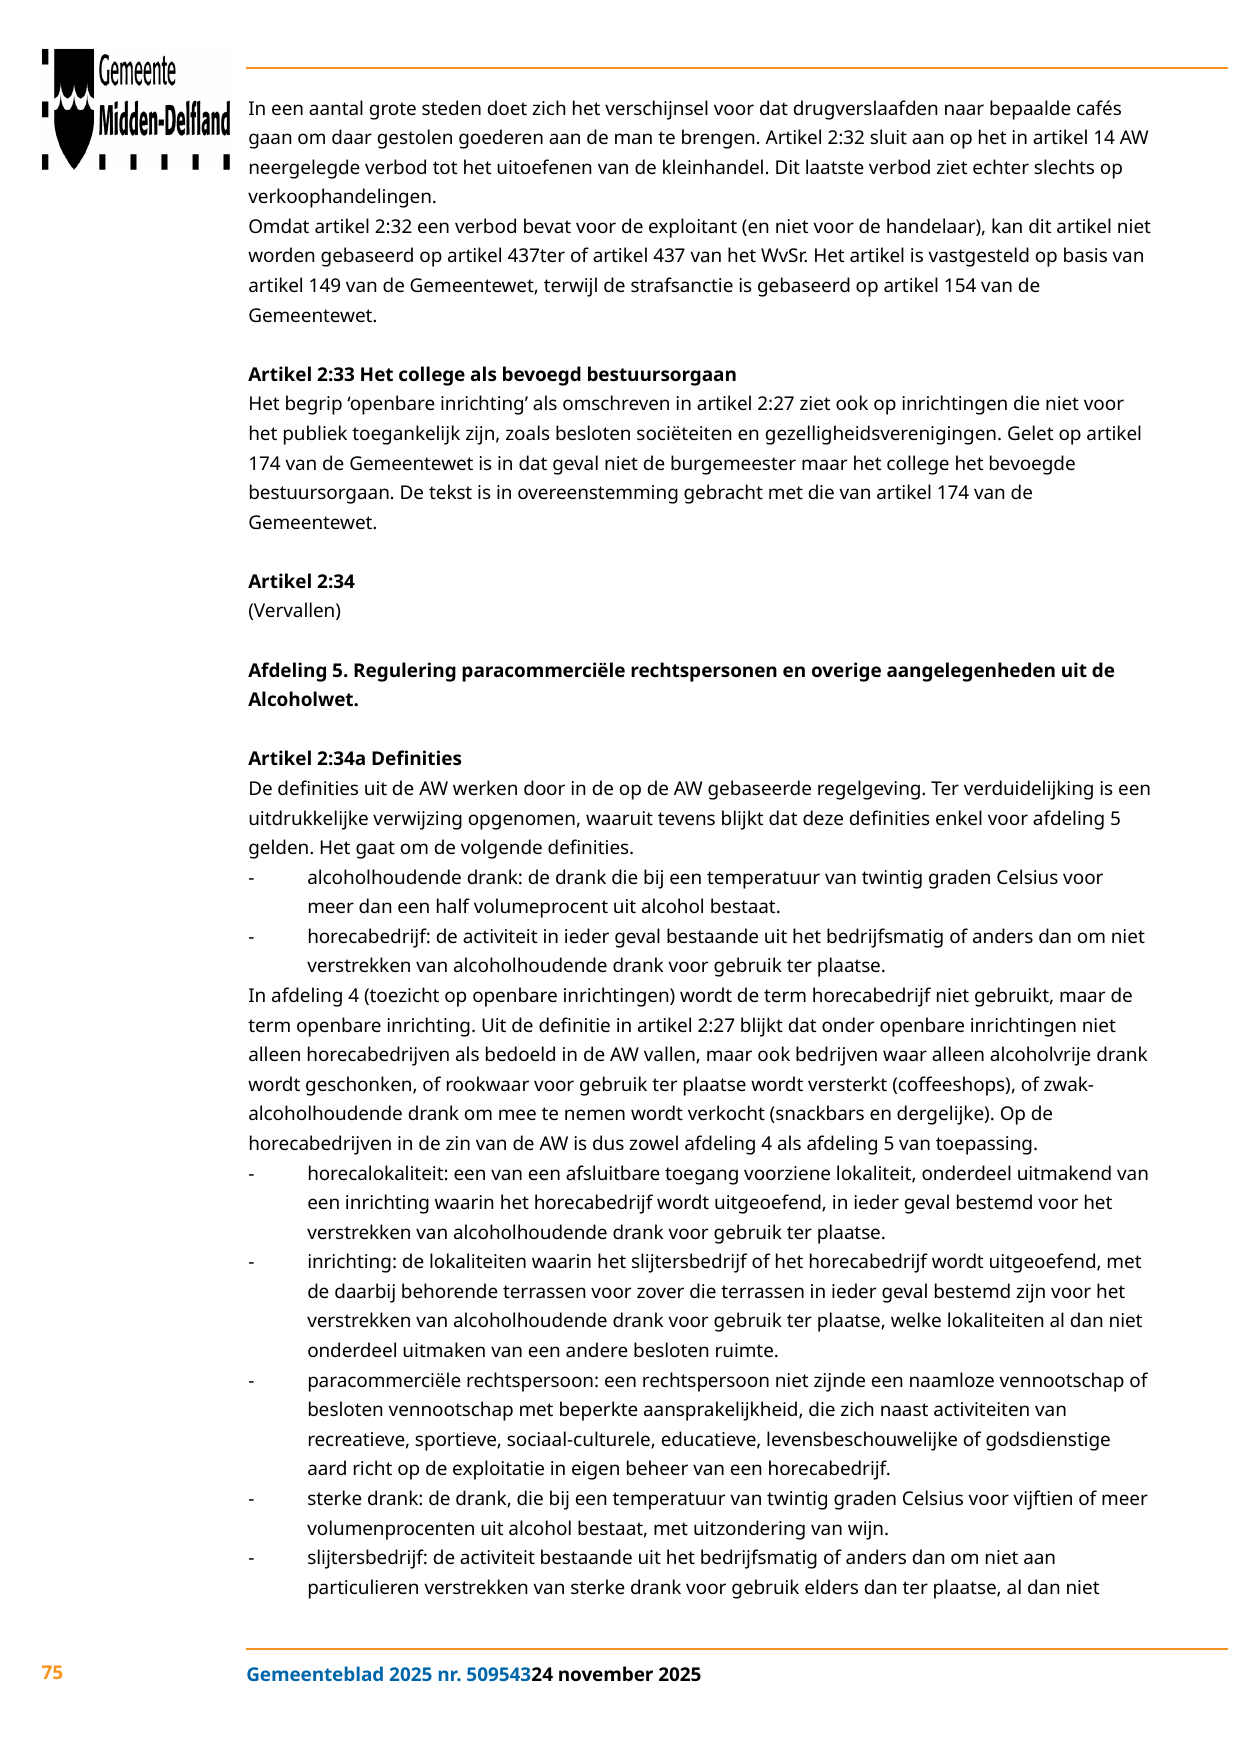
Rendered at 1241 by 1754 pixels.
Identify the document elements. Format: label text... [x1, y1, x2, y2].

text Artikel 2:33 Het college als bevoegd bestuursorgaan [248, 361, 1152, 387]
text In afdeling 4 (toezicht op openbare inrichtingen) wordt de term horecabedrijf niet gebruikt, maar de term openbare inrichting. Uit de definitie in artikel 2:27 blijkt dat onder openbare inrichtingen niet alleen horecabedrijven als bedoeld in de AW vallen, maar ook bedrijven waar alleen alcoholvrije drank wordt geschonken, of rookwaar voor gebruik ter plaatse wordt versterkt (coffeeshops), of zwak-alcoholhoudende drank om mee te nemen wordt verkocht (snackbars en dergelijke). Op de horecabedrijven in de zin van de AW is dus zowel afdeling 4 als afdeling 5 van toepassing. [248, 982, 1152, 1156]
text In een aantal grote steden doet zich het verschijnsel voor dat drugverslaafden naar bepaalde cafés gaan om daar gestolen goederen aan de man te brengen. Artikel 2:32 sluit aan op het in artikel 14 AW neergelegde verbod tot het uitoefenen van de kleinhandel. Dit laatste verbod ziet echter slechts op verkoophandelingen. [248, 95, 1152, 209]
text Afdeling 5. Regulering paracommerciële rechtspersonen en overige aangelegenheden uit de Alcoholwet. [248, 657, 1152, 712]
list sterke drank: de drank, die bij een temperatuur van twintig graden Celsius voor vijftien of meer volumenprocenten uit alcohol bestaat, met uitzondering van wijn. [248, 1485, 1152, 1541]
text (Vervallen) [248, 598, 1152, 623]
text Omdat artikel 2:32 een verbod bevat voor de exploitant (en niet voor de handelaar), kan dit artikel niet worden gebaseerd op artikel 437ter of artikel 437 van het WvSr. Het artikel is vastgesteld op basis van artikel 149 van de Gemeentewet, terwijl de strafsanctie is gebaseerd op artikel 154 van de Gemeentewet. [248, 213, 1152, 328]
list paracommerciële rechtspersoon: een rechtspersoon niet zijnde een naamloze vennootschap of besloten vennootschap met beperkte aansprakelijkheid, die zich naast activiteiten van recreatieve, sportieve, sociaal-culturele, educatieve, levensbeschouwelijke of godsdienstige aard richt op de exploitatie in eigen beheer van een horecabedrijf. [248, 1367, 1152, 1481]
list horecalokaliteit: een van een afsluitbare toegang voorziene lokaliteit, onderdeel uitmakend van een inrichting waarin het horecabedrijf wordt uitgeoefend, in ieder geval bestemd voor het verstrekken van alcoholhoudende drank voor gebruik ter plaatse. [248, 1160, 1152, 1245]
text Artikel 2:34a Definities [248, 746, 1152, 771]
list inrichting: de lokaliteiten waarin het slijtersbedrijf of het horecabedrijf wordt uitgeoefend, met de daarbij behorende terrassen voor zover die terrassen in ieder geval bestemd zijn voor het verstrekken van alcoholhoudende drank voor gebruik ter plaatse, welke lokaliteiten al dan niet onderdeel uitmaken van een andere besloten ruimte. [248, 1248, 1152, 1363]
text Het begrip ‘openbare inrichting’ als omschreven in artikel 2:27 ziet ook op inrichtingen die niet voor het publiek toegankelijk zijn, zoals besloten sociëteiten en gezelligheidsverenigingen. Gelet op artikel 174 van de Gemeentewet is in dat geval niet de burgemeester maar het college het bevoegde bestuursorgaan. De tekst is in overeenstemming gebracht met die van artikel 174 van de Gemeentewet. [248, 391, 1152, 535]
list alcoholhoudende drank: de drank die bij een temperatuur van twintig graden Celsius voor meer dan een half volumeprocent uit alcohol bestaat. [248, 864, 1152, 919]
list slijtersbedrijf: de activiteit bestaande uit het bedrijfsmatig of anders dan om niet aan particulieren verstrekken van sterke drank voor gebruik elders dan ter plaatse, al dan niet [248, 1544, 1152, 1600]
list horecabedrijf: de activiteit in ieder geval bestaande uit het bedrijfsmatig of anders dan om niet verstrekken van alcoholhoudende drank voor gebruik ter plaatse. [248, 923, 1152, 978]
picture [41, 47, 231, 172]
text De definities uit de AW werken door in de op de AW gebaseerde regelgeving. Ter verduidelijking is een uitdrukkelijke verwijzing opgenomen, waaruit tevens blijkt dat deze definities enkel voor afdeling 5 gelden. Het gaat om de volgende definities. [248, 775, 1152, 860]
text Artikel 2:34 [248, 568, 1152, 594]
